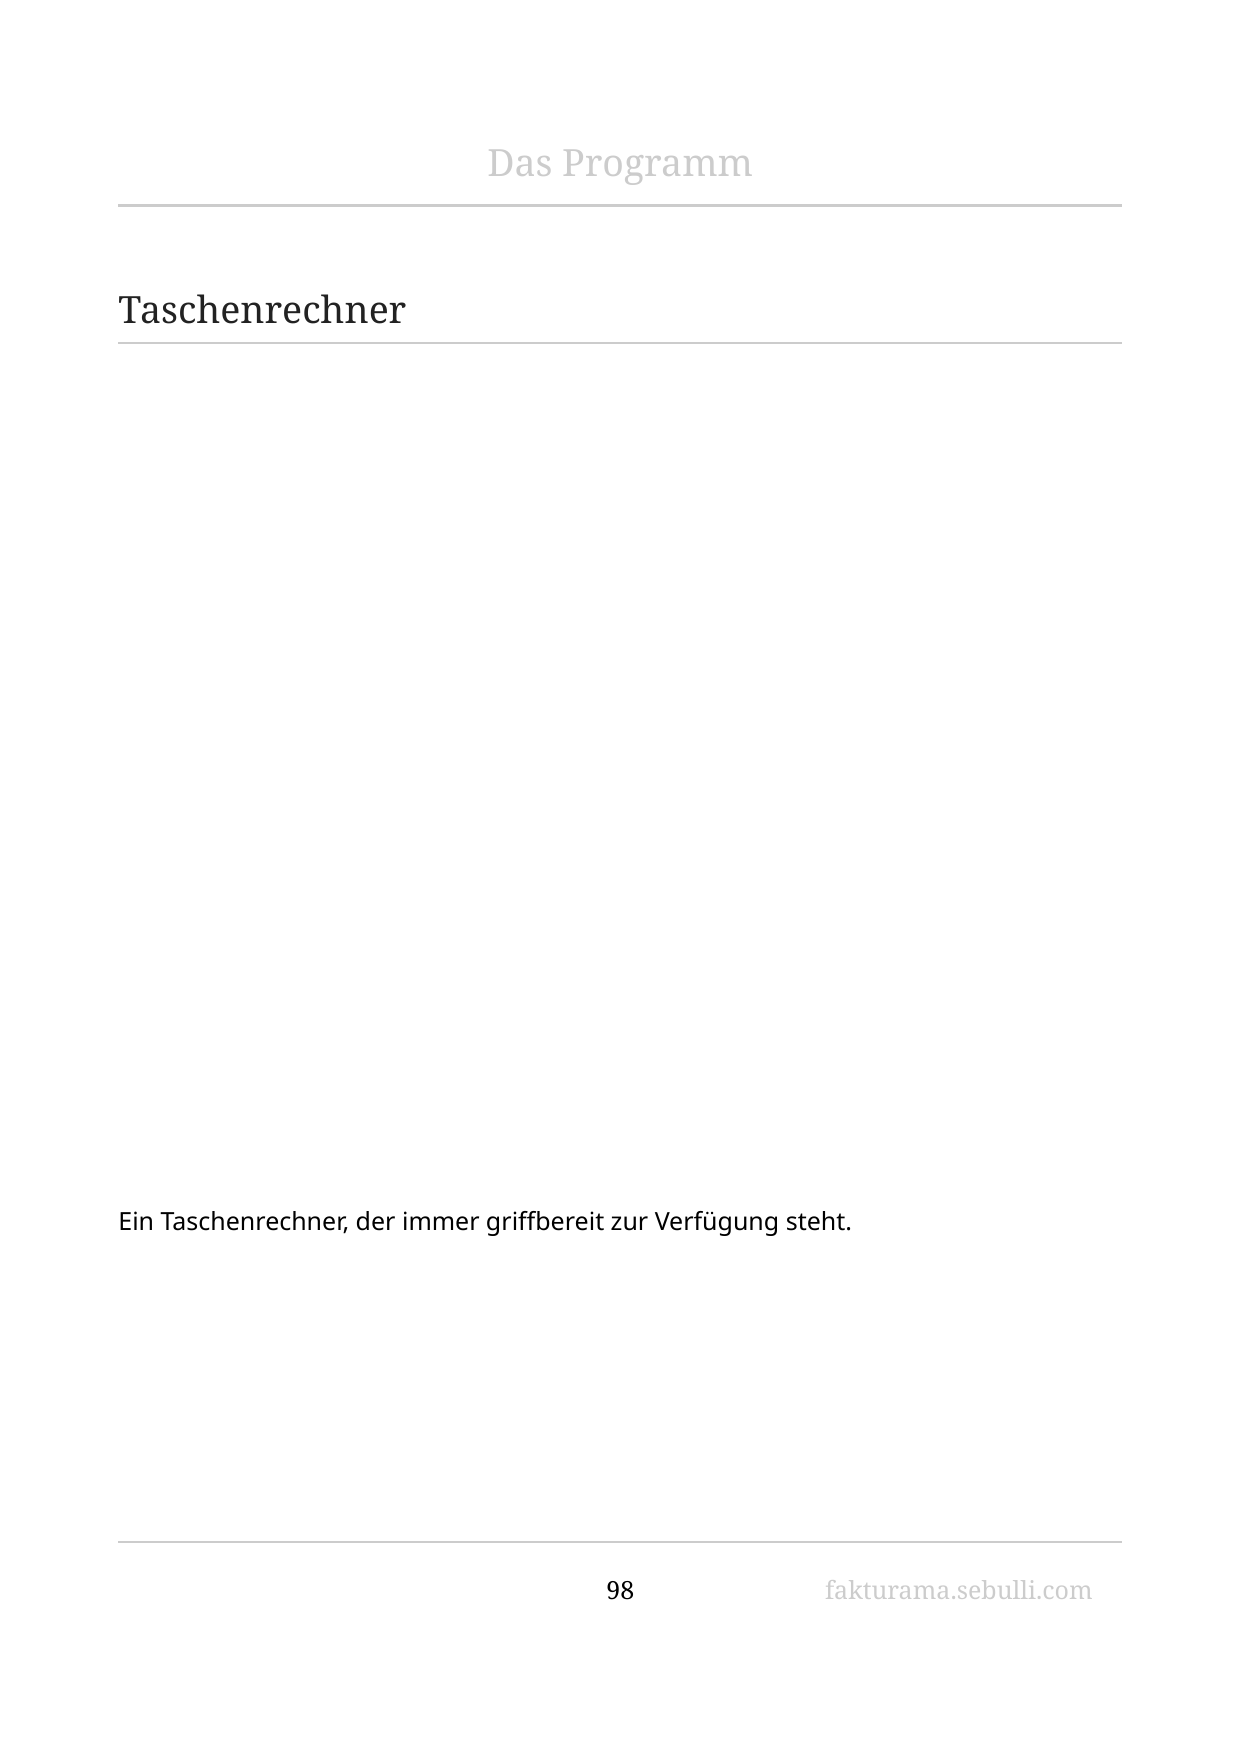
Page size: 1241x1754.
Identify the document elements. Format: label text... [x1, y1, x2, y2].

text Ein Taschenrechner, der immer griffbereit zur Verfügung steht. [118, 1204, 1122, 1238]
subtitle Taschenrechner [118, 283, 1122, 342]
